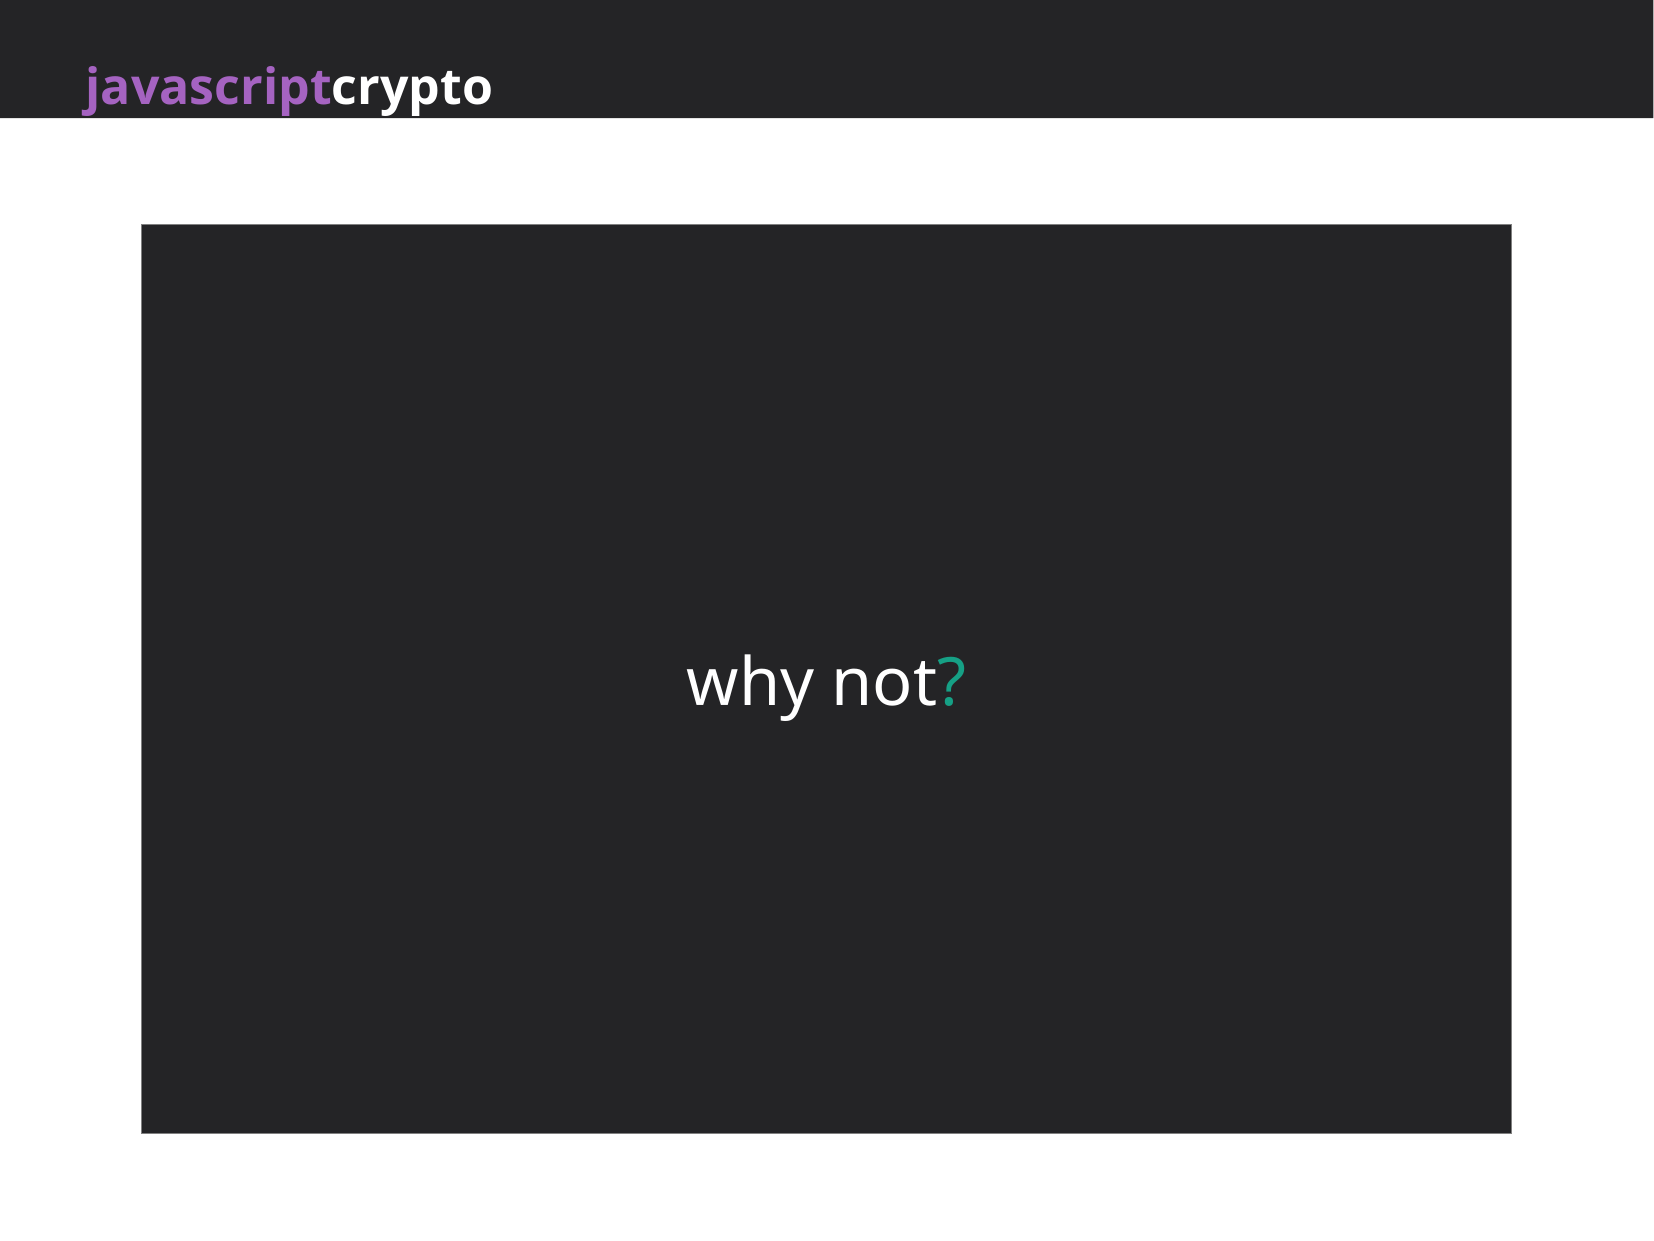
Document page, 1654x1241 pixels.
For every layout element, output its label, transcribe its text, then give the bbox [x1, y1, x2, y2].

text_box [165, 531, 1441, 1087]
text_box why not? [141, 224, 1512, 1134]
text_box [0, 0, 1654, 119]
text_box javascriptcrypto [70, 43, 544, 119]
